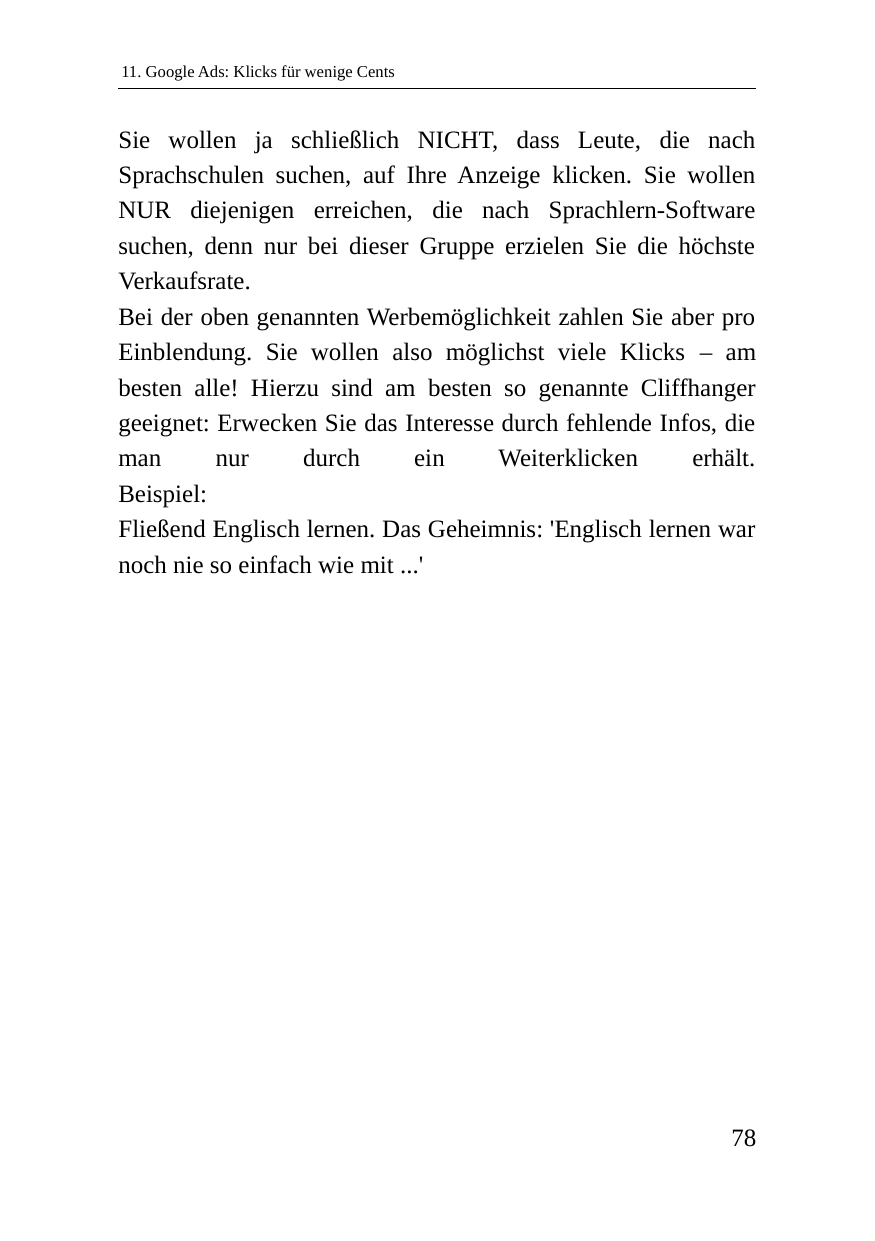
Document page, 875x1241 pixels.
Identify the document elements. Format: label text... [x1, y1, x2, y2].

text Sie wollen ja schließlich NICHT, dass Leute, die nach Sprachschulen suchen, auf Ihre Anzeige klicken. Sie wollen NUR diejenigen erreichen, die nach Sprachlern-Software suchen, denn nur bei dieser Gruppe erzielen Sie die höchste Verkaufsrate. Bei der oben genannten Werbemöglichkeit zahlen Sie aber pro Einblendung. Sie wollen also möglichst viele Klicks – am besten alle! Hierzu sind am besten so genannte Cliffhanger geeignet: Erwecken Sie das Interesse durch fehlende Infos, die man nur durch ein Weiterklicken erhält. Beispiel: Fließend Englisch lernen. Das Geheimnis: 'Englisch lernen war noch nie so einfach wie mit ...' [118, 118, 756, 578]
